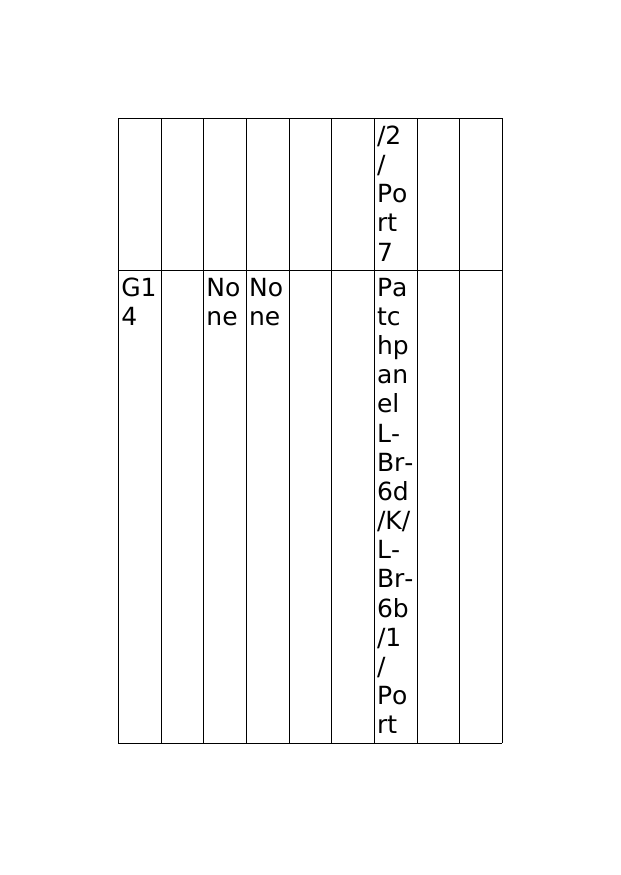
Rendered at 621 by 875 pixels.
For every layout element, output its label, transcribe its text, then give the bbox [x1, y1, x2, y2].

table_cell [290, 119, 331, 270]
table_cell [460, 271, 502, 742]
table_cell Patchpanel L-Br-6d/K/L-Br-6b/1 / Port [375, 271, 417, 742]
table_cell [204, 119, 246, 270]
table_cell [290, 271, 331, 742]
table_cell /2 / Port 7 [375, 119, 417, 270]
table_cell [332, 271, 374, 742]
table_cell None [204, 271, 246, 742]
table_cell G14 [119, 271, 161, 742]
table_cell None [247, 271, 289, 742]
table_cell [119, 119, 161, 270]
table_cell [162, 271, 203, 742]
table_cell [247, 119, 289, 270]
table_cell [460, 119, 502, 270]
table_cell [418, 119, 459, 270]
table_cell [418, 271, 459, 742]
table_cell [162, 119, 203, 270]
table_cell [332, 119, 374, 270]
